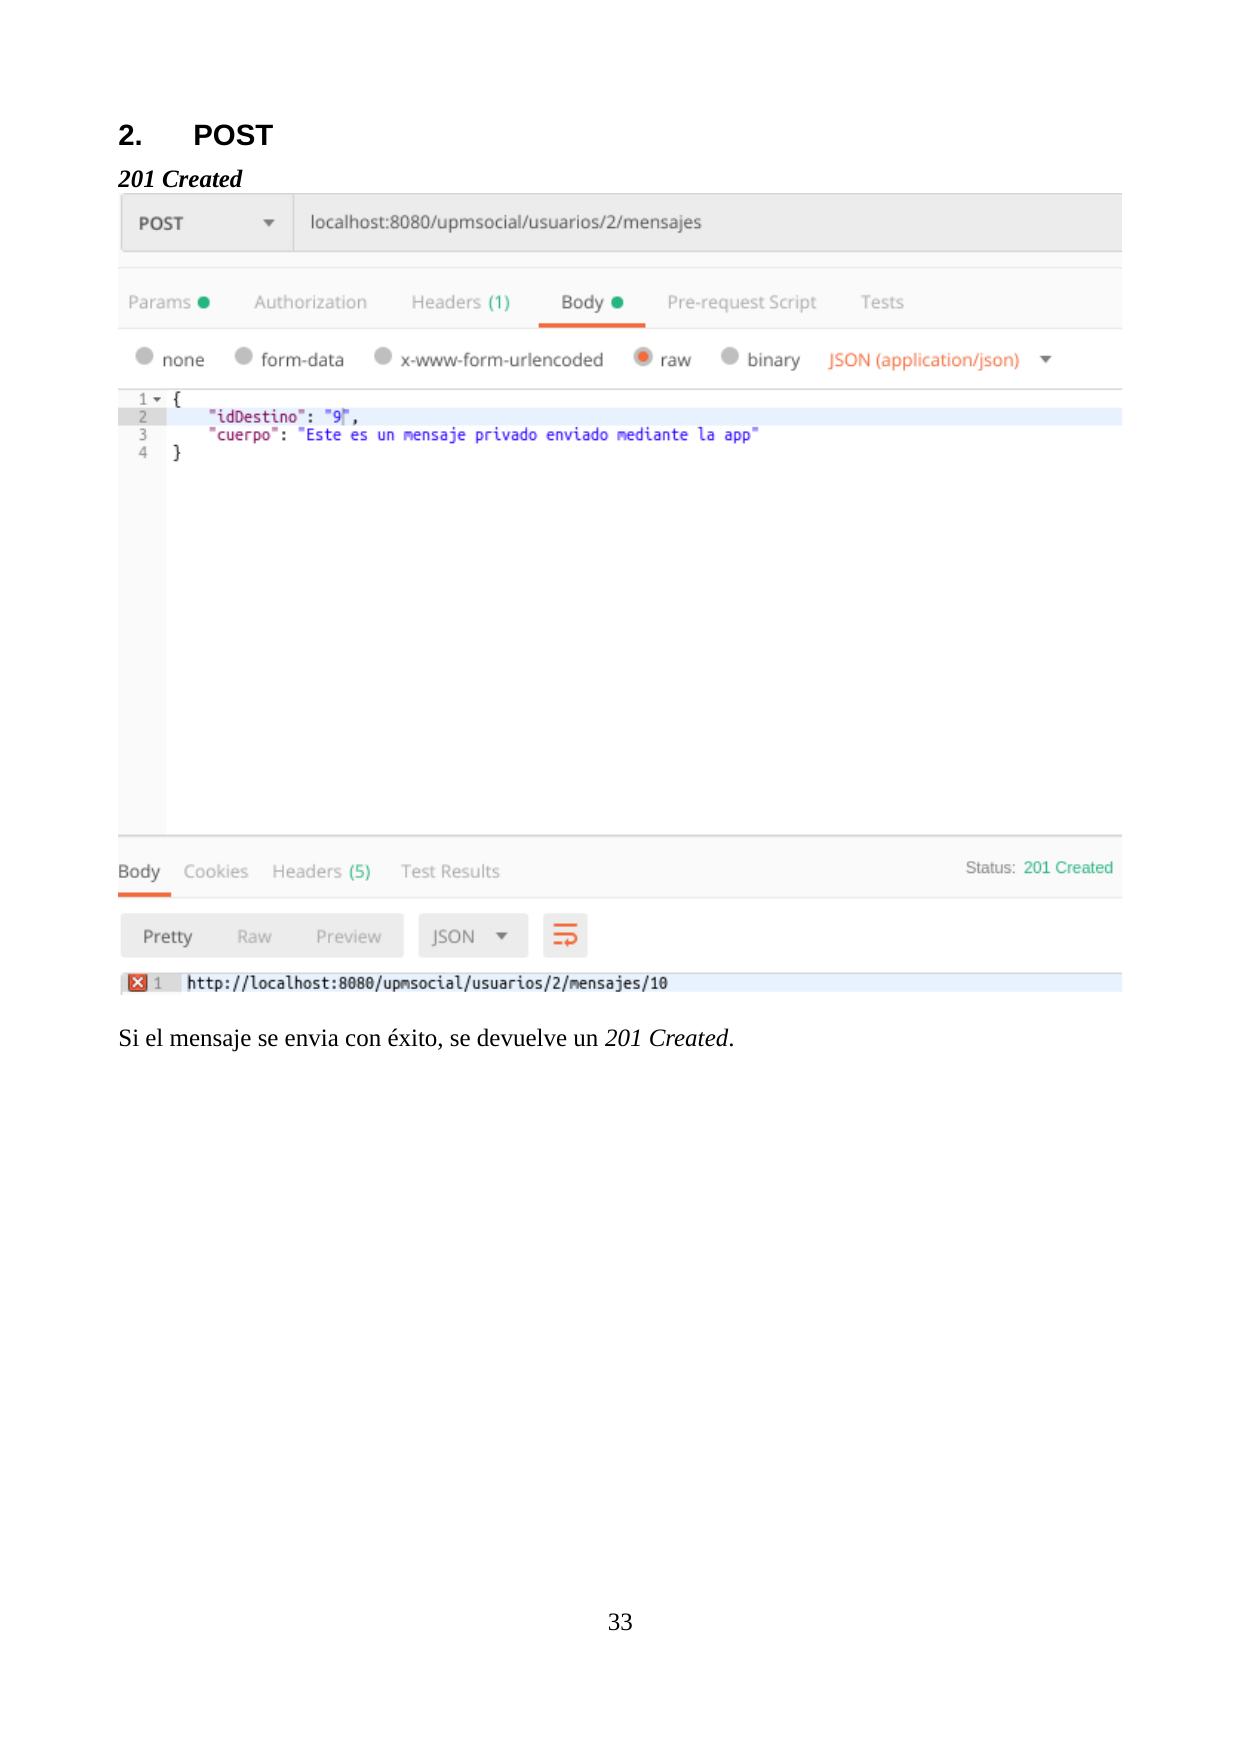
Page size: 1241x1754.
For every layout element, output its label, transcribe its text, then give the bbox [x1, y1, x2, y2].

text 201 Created [118, 164, 1122, 193]
subtitle POST [118, 118, 1122, 152]
picture [118, 193, 1123, 995]
text Si el mensaje se envia con éxito, se devuelve un 201 Created. [118, 1023, 1122, 1052]
